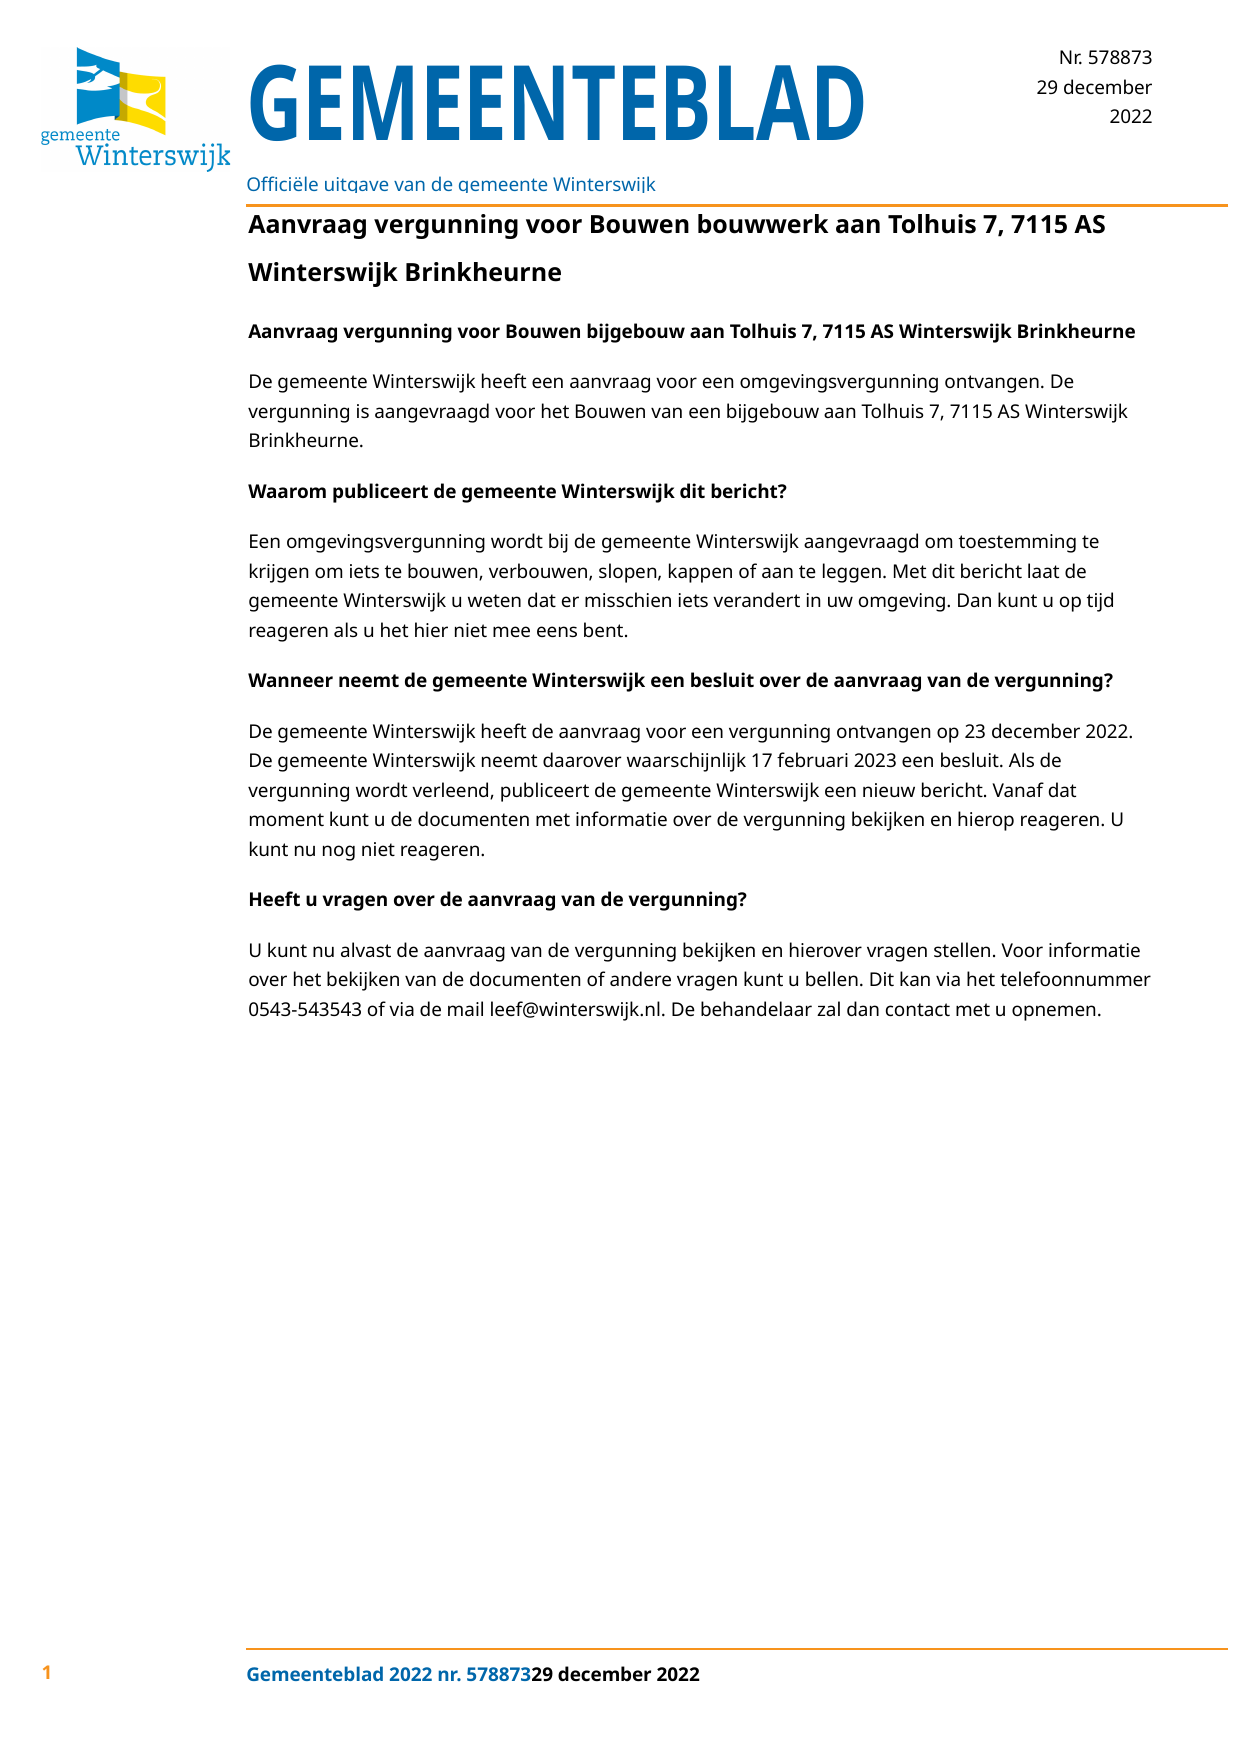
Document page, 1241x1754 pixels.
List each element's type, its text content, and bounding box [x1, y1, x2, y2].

text De gemeente Winterswijk heeft een aanvraag voor een omgevingsvergunning ontvangen. De vergunning is aangevraagd voor het Bouwen van een bijgebouw aan Tolhuis 7, 7115 AS Winterswijk Brinkheurne. [248, 368, 1152, 453]
text Een omgevingsvergunning wordt bij de gemeente Winterswijk aangevraagd om toestemming te krijgen om iets te bouwen, verbouwen, slopen, kappen of aan te leggen. Met dit bericht laat de gemeente Winterswijk u weten dat er misschien iets verandert in uw omgeving. Dan kunt u op tijd reageren als u het hier niet mee eens bent. [248, 528, 1152, 643]
text U kunt nu alvast de aanvraag van de vergunning bekijken en hierover vragen stellen. Voor informatie over het bekijken van de documenten of andere vragen kunt u bellen. Dit kan via het telefoonnummer 0543-543543 of via de mail leef@winterswijk.nl. De behandelaar zal dan contact met u opnemen. [248, 937, 1152, 1022]
text Aanvraag vergunning voor Bouwen bijgebouw aan Tolhuis 7, 7115 AS Winterswijk Brinkheurne [248, 318, 1152, 344]
picture [41, 47, 231, 172]
text Waarom publiceert de gemeente Winterswijk dit bericht? [248, 478, 1152, 504]
picture [225, 153, 231, 162]
text De gemeente Winterswijk heeft de aanvraag voor een vergunning ontvangen op 23 december 2022. De gemeente Winterswijk neemt daarover waarschijnlijk 17 februari 2023 een besluit. Als de vergunning wordt verleend, publiceert de gemeente Winterswijk een nieuw bericht. Vanaf dat moment kunt u de documenten met informatie over de vergunning bekijken en hierop reageren. U kunt nu nog niet reageren. [248, 718, 1152, 862]
text Heeft u vragen over de aanvraag van de vergunning? [248, 887, 1152, 912]
text Wanneer neemt de gemeente Winterswijk een besluit over de aanvraag van de vergunning? [248, 667, 1152, 693]
text Aanvraag vergunning voor Bouwen bouwwerk aan Tolhuis 7, 7115 AS Winterswijk Brinkheurne [248, 207, 1152, 288]
